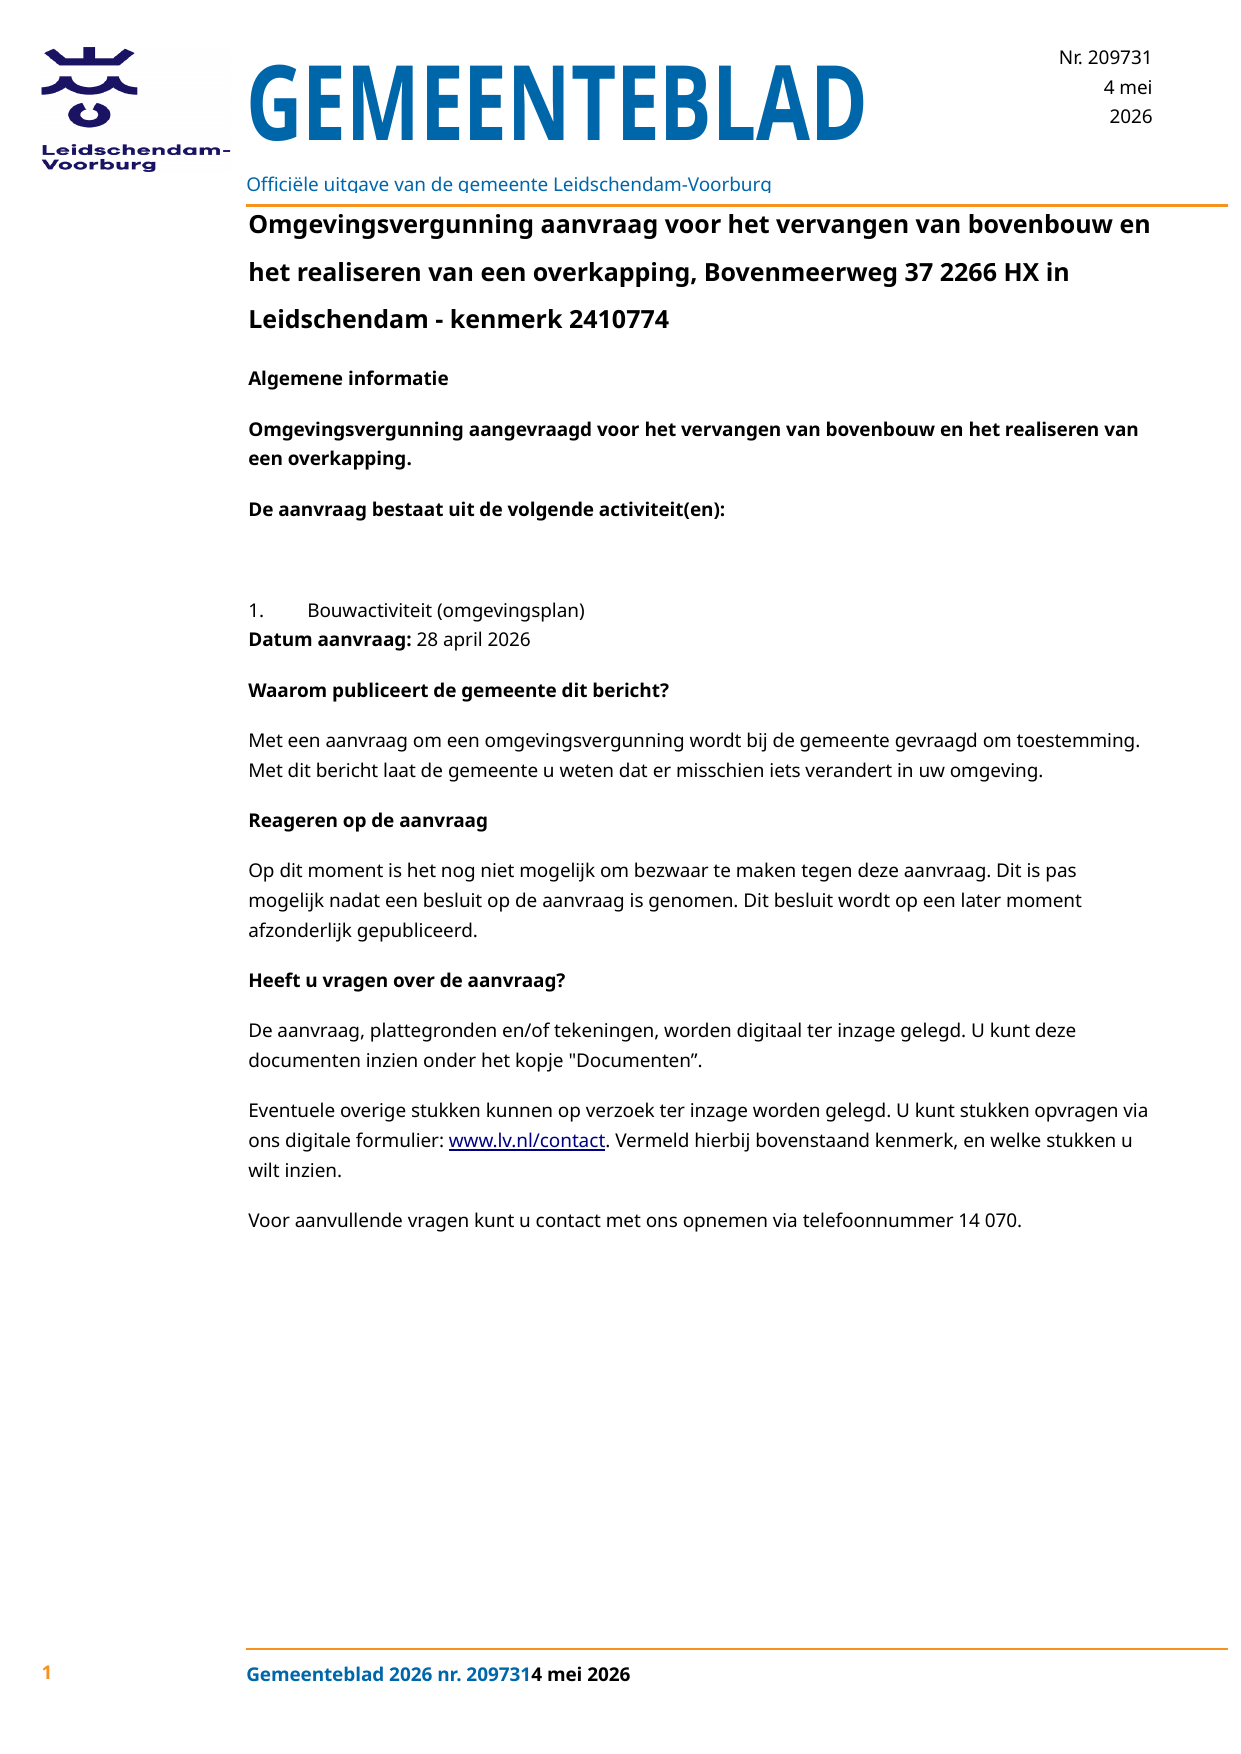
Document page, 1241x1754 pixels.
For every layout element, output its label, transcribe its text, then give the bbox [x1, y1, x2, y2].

text Waarom publiceert de gemeente dit bericht? [248, 677, 1152, 702]
text Heeft u vragen over de aanvraag? [248, 967, 1152, 993]
text Algemene informatie [248, 366, 1152, 391]
text Datum aanvraag: 28 april 2026 [248, 626, 1152, 652]
text Omgevingsvergunning aanvraag voor het vervangen van bovenbouw en het realiseren van een overkapping, Bovenmeerweg 37 2266 HX in Leidschendam - kenmerk 2410774 [248, 207, 1152, 336]
list Bouwactiviteit (omgevingsplan) [248, 597, 1152, 622]
text Omgevingsvergunning aangevraagd voor het vervangen van bovenbouw en het realiseren van een overkapping. [248, 416, 1152, 471]
text Op dit moment is het nog niet mogelijk om bezwaar te maken tegen deze aanvraag. Dit is pas mogelijk nadat een besluit op de aanvraag is genomen. Dit besluit wordt op een later moment afzonderlijk gepubliceerd. [248, 858, 1152, 942]
text Reageren op de aanvraag [248, 807, 1152, 833]
text De aanvraag, plattegronden en/of tekeningen, worden digitaal ter inzage gelegd. U kunt deze documenten inzien onder het kopje "Documenten”. [248, 1018, 1152, 1073]
text Voor aanvullende vragen kunt u contact met ons opnemen via telefoonnummer 14 070. [248, 1207, 1152, 1233]
picture [41, 47, 231, 172]
text De aanvraag bestaat uit de volgende activiteit(en): [248, 496, 1152, 522]
text Met een aanvraag om een omgevingsvergunning wordt bij de gemeente gevraagd om toestemming. Met dit bericht laat de gemeente u weten dat er misschien iets verandert in uw omgeving. [248, 727, 1152, 782]
text Eventuele overige stukken kunnen op verzoek ter inzage worden gelegd. U kunt stukken opvragen via ons digitale formulier: www.lv.nl/contact. Vermeld hierbij bovenstaand kenmerk, en welke stukken u wilt inzien. [248, 1098, 1152, 1182]
